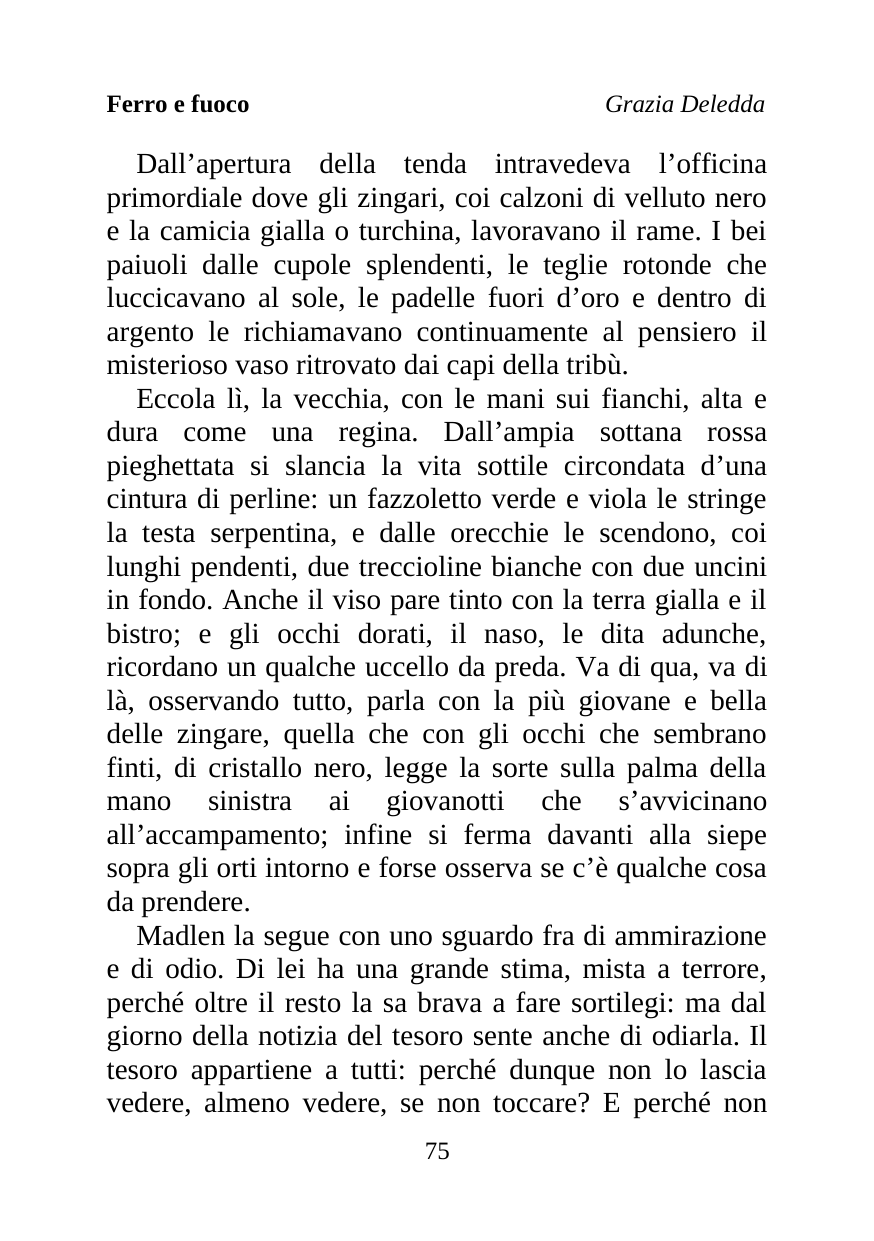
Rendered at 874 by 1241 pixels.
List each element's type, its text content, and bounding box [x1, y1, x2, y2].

text Dall’apertura della tenda intravedeva l’officina primordiale dove gli zingari, coi calzoni di velluto nero e la camicia gialla o turchina, lavoravano il rame. I bei paiuoli dalle cupole splendenti, le teglie rotonde che luccicavano al sole, le padelle fuori d’oro e dentro di argento le richiamavano continuamente al pensiero il misterioso vaso ritrovato dai capi della tribù. [106, 146, 768, 381]
text Madlen la segue con uno sguardo fra di ammirazione e di odio. Di lei ha una grande stima, mista a terrore, perché oltre il resto la sa brava a fare sortilegi: ma dal giorno della notizia del tesoro sente anche di odiarla. Il tesoro appartiene a tutti: perché dunque non lo lascia vedere, almeno vedere, se non toccare? E perché non [106, 918, 768, 1119]
text Eccola lì, la vecchia, con le mani sui fianchi, alta e dura come una regina. Dall’ampia sottana rossa pieghettata si slancia la vita sottile circondata d’una cintura di perline: un fazzoletto verde e viola le stringe la testa serpentina, e dalle orecchie le scendono, coi lunghi pendenti, due treccioline bianche con due uncini in fondo. Anche il viso pare tinto con la terra gialla e il bistro; e gli occhi dorati, il naso, le dita adunche, ricordano un qualche uccello da preda. Va di qua, va di là, osservando tutto, parla con la più giovane e bella delle zingare, quella che con gli occhi che sembrano finti, di cristallo nero, legge la sorte sulla palma della mano sinistra ai giovanotti che s’avvicinano all’accampamento; infine si ferma davanti alla siepe sopra gli orti intorno e forse osserva se c’è qualche cosa da prendere. [106, 381, 768, 918]
